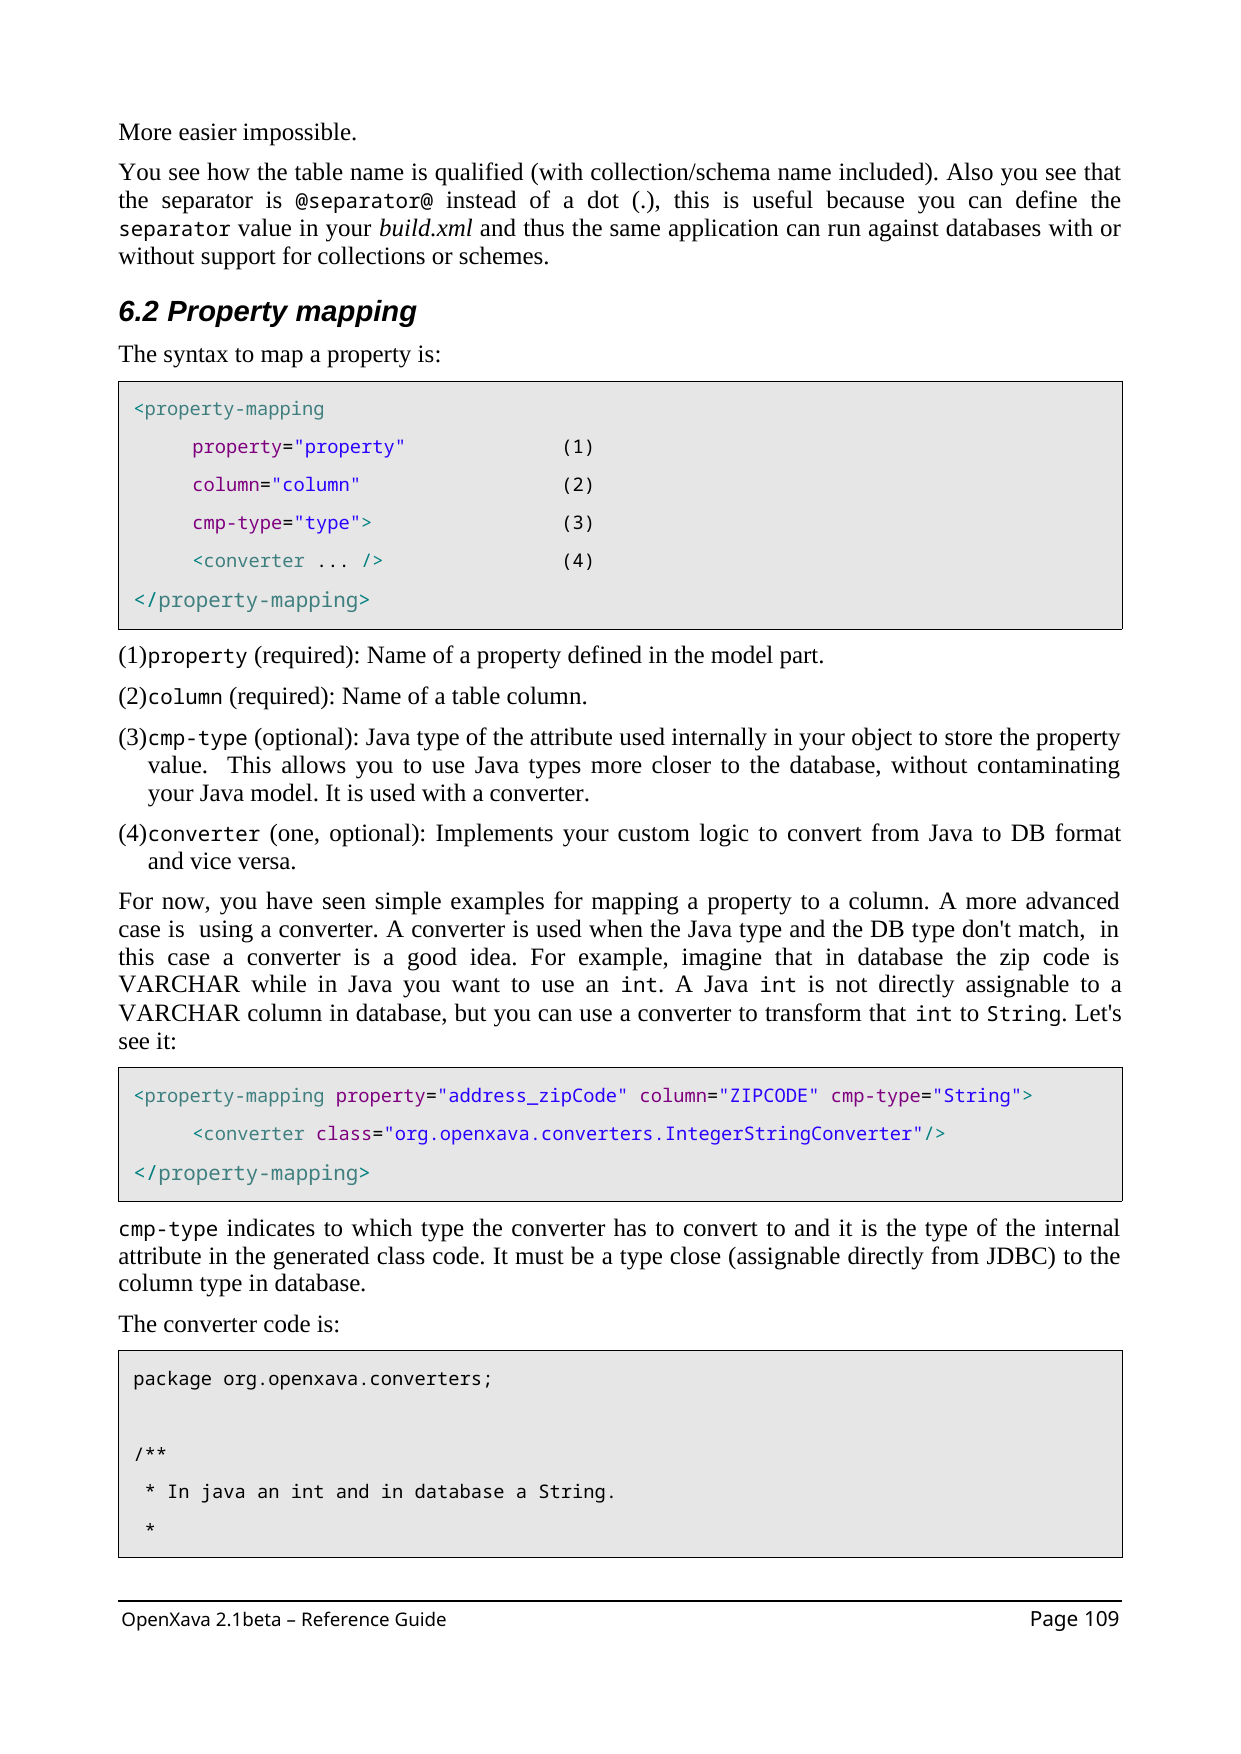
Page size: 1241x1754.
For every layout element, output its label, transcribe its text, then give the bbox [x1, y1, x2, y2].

text <converter class="org.openxava.converters.IntegerStringConverter"/> [119, 1105, 1122, 1143]
text /** [119, 1426, 1122, 1464]
text * [119, 1502, 1122, 1557]
text property="property" (1) [119, 419, 1122, 457]
text </property-mapping> [119, 571, 1122, 629]
text cmp-type indicates to which type the converter has to convert to and it is the type of the internal attribute in the generated class code. It must be a type close (assignable directly from JDBC) to the column type in database. [118, 1214, 1122, 1297]
text More easier impossible. [118, 118, 1122, 146]
subtitle Property mapping [118, 295, 1122, 328]
text package org.openxava.converters; [119, 1351, 1122, 1388]
text </property-mapping> [119, 1143, 1122, 1201]
text For now, you have seen simple examples for mapping a property to a column. A more advanced case is using a converter. A converter is used when the Java type and the DB type don't match, in this case a converter is a good idea. For example, imagine that in database the zip code is VARCHAR while in Java you want to use an int. A Java int is not directly assignable to a VARCHAR column in database, but you can use a converter to transform that int to String. Let's see it: [118, 887, 1122, 1054]
text <converter ... /> (4) [119, 533, 1122, 571]
list column (required): Name of a table column. [118, 682, 1122, 710]
text <property-mapping property="address_zipCode" column="ZIPCODE" cmp-type="String"> [119, 1068, 1122, 1105]
text column="column" (2) [119, 457, 1122, 495]
text * In java an int and in database a String. [119, 1464, 1122, 1502]
list converter (one, optional): Implements your custom logic to convert from Java to DB format and vice versa. [118, 819, 1122, 875]
text You see how the table name is qualified (with collection/schema name included). Also you see that the separator is @separator@ instead of a dot (.), this is useful because you can define the separator value in your build.xml and thus the same application can run against databases with or without support for collections or schemes. [118, 158, 1122, 270]
text The converter code is: [118, 1310, 1122, 1337]
text The syntax to map a property is: [118, 340, 1122, 368]
text <property-mapping [119, 382, 1122, 419]
list cmp-type (optional): Java type of the attribute used internally in your object to store the property value. This allows you to use Java types more closer to the database, without contaminating your Java model. It is used with a converter. [118, 723, 1122, 806]
list property (required): Name of a property defined in the model part. [118, 641, 1122, 669]
text cmp-type="type"> (3) [119, 495, 1122, 533]
